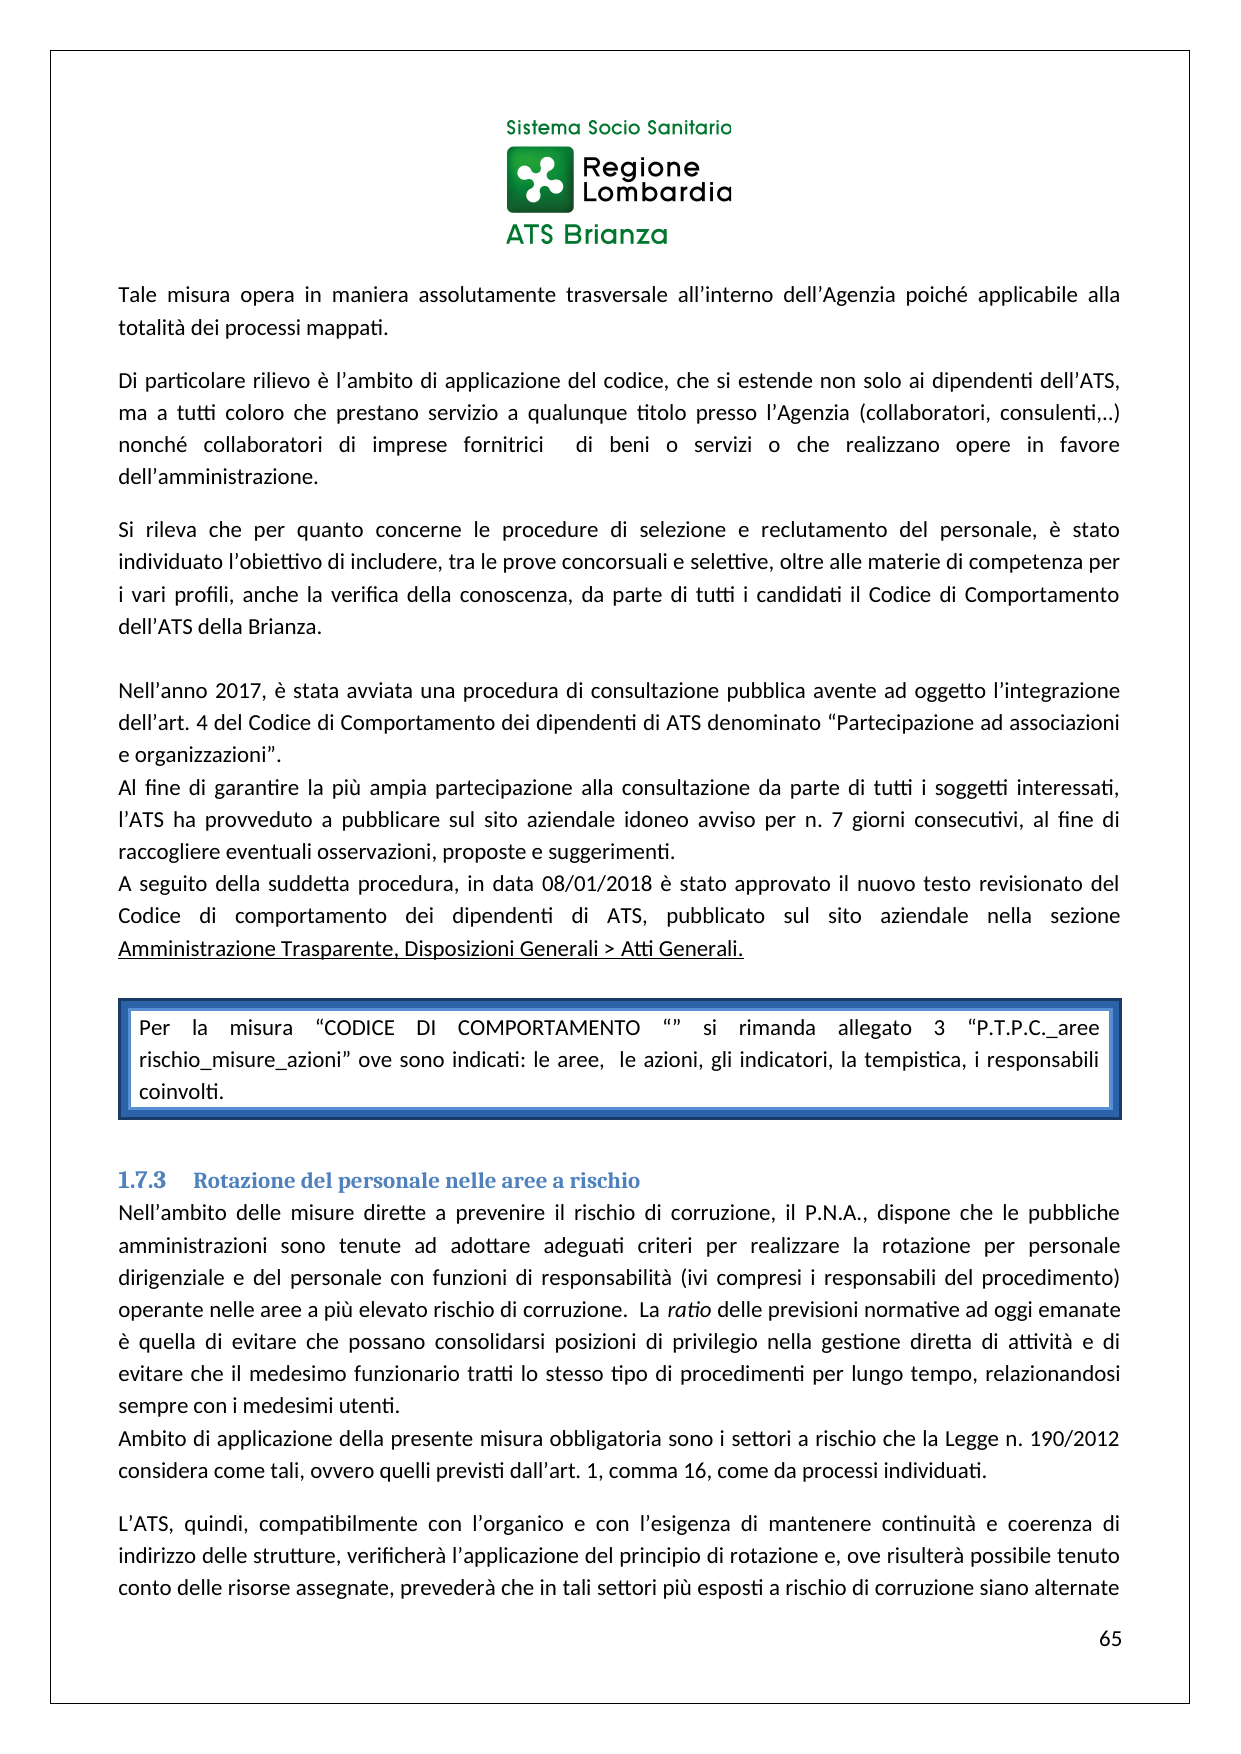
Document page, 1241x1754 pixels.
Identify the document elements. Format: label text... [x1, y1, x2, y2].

text Si rileva che per quanto concerne le procedure di selezione e reclutamento del personale, è stato individuato l’obiettivo di includere, tra le prove concorsuali e selettive, oltre alle materie di competenza per i vari profili, anche la verifica della conoscenza, da parte di tutti i candidati il Codice di Comportamento dell’ATS della Brianza. [118, 515, 1122, 640]
text Nell’ambito delle misure dirette a prevenire il rischio di corruzione, il P.N.A., dispone che le pubbliche amministrazioni sono tenute ad adottare adeguati criteri per realizzare la rotazione per personale dirigenziale e del personale con funzioni di responsabilità (ivi compresi i responsabili del procedimento) operante nelle aree a più elevato rischio di corruzione. La ratio delle previsioni normative ad oggi emanate è quella di evitare che possano consolidarsi posizioni di privilegio nella gestione diretta di attività e di evitare che il medesimo funzionario tratti lo stesso tipo di procedimenti per lungo tempo, relazionandosi sempre con i medesimi utenti. [118, 1198, 1122, 1420]
subtitle Rotazione del personale nelle aree a rischio [118, 1166, 1122, 1194]
text Ambito di applicazione della presente misura obbligatoria sono i settori a rischio che la Legge n. 190/2012 considera come tali, ovvero quelli previsti dall’art. 1, comma 16, come da processi individuati. [118, 1424, 1122, 1484]
text A seguito della suddetta procedura, in data 08/01/2018 è stato approvato il nuovo testo revisionato del Codice di comportamento dei dipendenti di ATS, pubblicato sul sito aziendale nella sezione Amministrazione Trasparente, Disposizioni Generali > Atti Generali. [118, 869, 1122, 962]
text Nell’anno 2017, è stata avviata una procedura di consultazione pubblica avente ad oggetto l’integrazione dell’art. 4 del Codice di Comportamento dei dipendenti di ATS denominato “Partecipazione ad associazioni e organizzazioni”. [118, 676, 1122, 769]
text Tale misura opera in maniera assolutamente trasversale all’interno dell’Agenzia poiché applicabile alla totalità dei processi mappati. [118, 281, 1122, 341]
text Per la misura “CODICE DI COMPORTAMENTO “” si rimanda allegato 3 “P.T.P.C._aree rischio_misure_azioni” ove sono indicati: le aree, le azioni, gli indicatori, la tempistica, i responsabili coinvolti. [131, 1011, 1109, 1107]
text Al fine di garantire la più ampia partecipazione alla consultazione da parte di tutti i soggetti interessati, l’ATS ha provveduto a pubblicare sul sito aziendale idoneo avviso per n. 7 giorni consecutivi, al fine di raccogliere eventuali osservazioni, proposte e suggerimenti. [118, 773, 1122, 865]
text Di particolare rilievo è l’ambito di applicazione del codice, che si estende non solo ai dipendenti dell’ATS, ma a tutti coloro che prestano servizio a qualunque titolo presso l’Agenzia (collaboratori, consulenti,..) nonché collaboratori di imprese fornitrici di beni o servizi o che realizzano opere in favore dell’amministrazione. [118, 366, 1122, 490]
text L’ATS, quindi, compatibilmente con l’organico e con l’esigenza di mantenere continuità e coerenza di indirizzo delle strutture, verificherà l’applicazione del principio di rotazione e, ove risulterà possibile tenuto conto delle risorse assegnate, prevederà che in tali settori più esposti a rischio di corruzione siano alternate [118, 1509, 1122, 1601]
